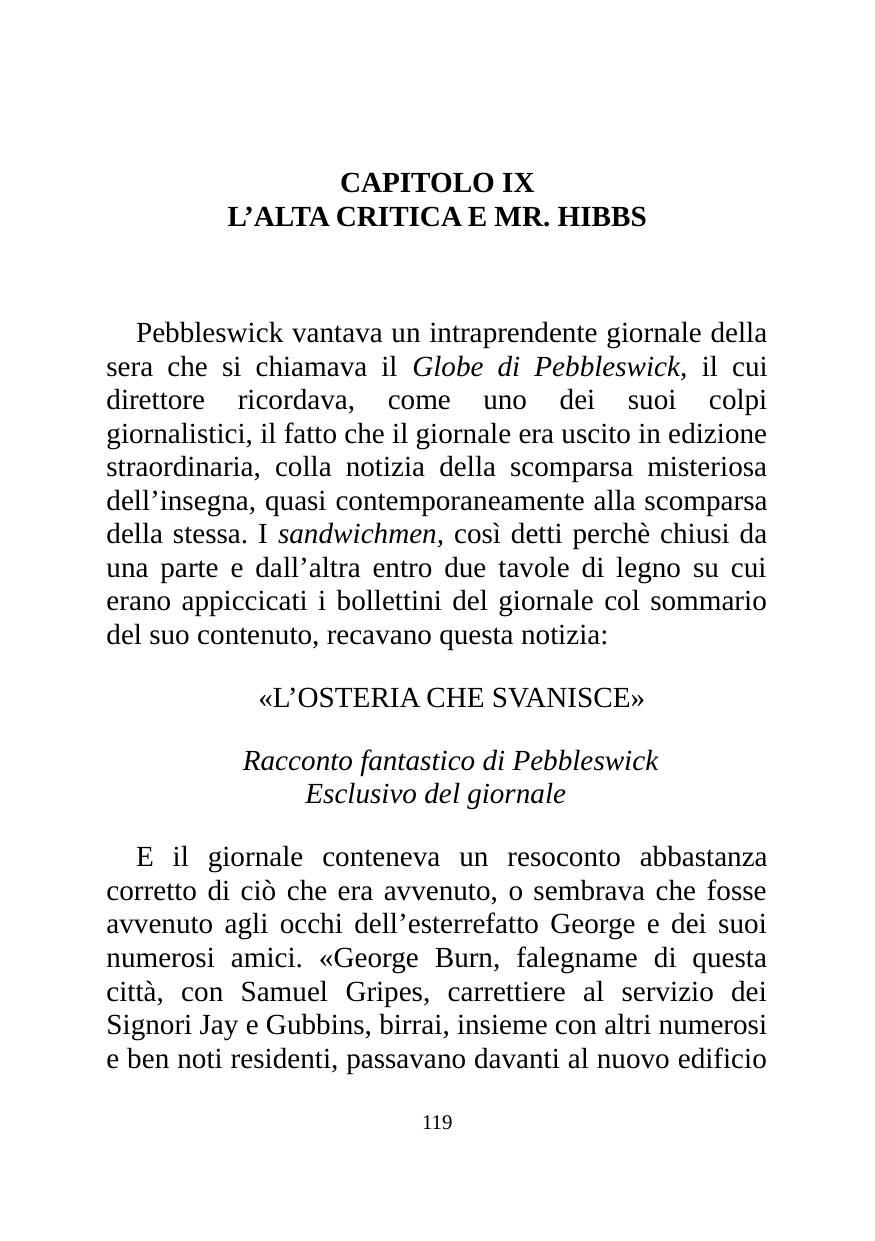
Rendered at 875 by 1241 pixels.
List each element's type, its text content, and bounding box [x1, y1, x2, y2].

text E il giornale conteneva un resoconto abbastanza corretto di ciò che era avvenuto, o sembrava che fosse avvenuto agli occhi dell’esterrefatto George e dei suoi numerosi amici. «George Burn, falegname di questa città, con Samuel Gripes, carrettiere al servizio dei Signori Jay e Gubbins, birrai, insieme con altri numerosi e ben noti residenti, passavano davanti al nuovo edificio [106, 839, 768, 1074]
text Pebbleswick vantava un intraprendente giornale della sera che si chiamava il Globe di Pebbleswick, il cui direttore ricordava, come uno dei suoi colpi giornalistici, il fatto che il giornale era uscito in edizione straordinaria, colla notizia della scomparsa misteriosa dell’insegna, quasi contemporaneamente alla scomparsa della stessa. I sandwichmen, così detti perchè chiusi da una parte e dall’altra entro due tavole di legno su cui erano appiccicati i bollettini del giornale col sommario del suo contenuto, recavano questa notizia: [106, 315, 768, 651]
subtitle CAPITOLO IX L’ALTA CRITICA E MR. HIBBS [106, 165, 768, 232]
text «L’OSTERIA CHE SVANISCE» [106, 680, 768, 713]
text Racconto fantastico di Pebbleswick Esclusivo del giornale [106, 743, 768, 810]
